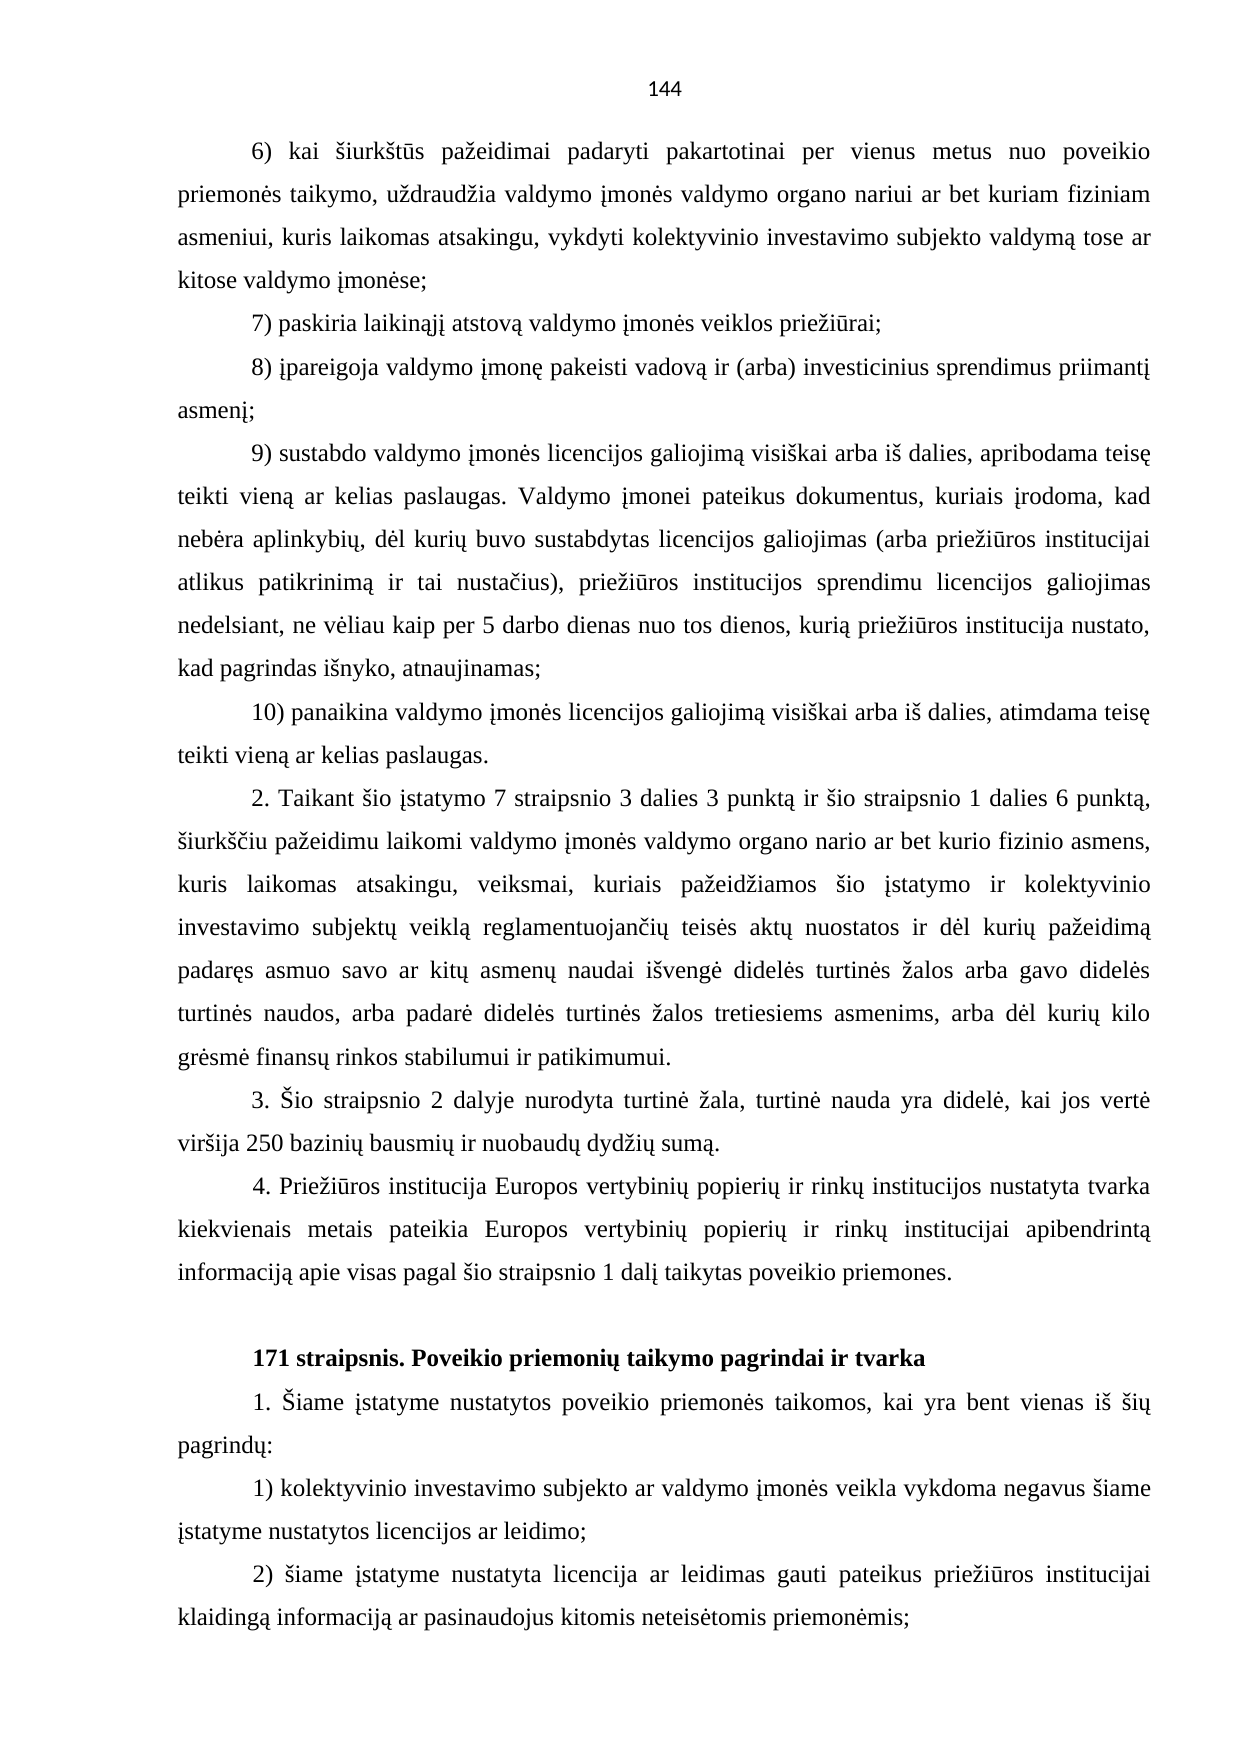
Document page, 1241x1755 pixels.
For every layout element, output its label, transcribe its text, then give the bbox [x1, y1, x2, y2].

text 2) šiame įstatyme nustatyta licencija ar leidimas gauti pateikus priežiūros institucijai klaidingą informaciją ar pasinaudojus kitomis neteisėtomis priemonėmis; [177, 1559, 1152, 1631]
text 10) panaikina valdymo įmonės licencijos galiojimą visiškai arba iš dalies, atimdama teisę teikti vieną ar kelias paslaugas. [177, 697, 1152, 768]
text 9) sustabdo valdymo įmonės licencijos galiojimą visiškai arba iš dalies, apribodama teisę teikti vieną ar kelias paslaugas. Valdymo įmonei pateikus dokumentus, kuriais įrodoma, kad nebėra aplinkybių, dėl kurių buvo sustabdytas licencijos galiojimas (arba priežiūros institucijai atlikus patikrinimą ir tai nustačius), priežiūros institucijos sprendimu licencijos galiojimas nedelsiant, ne vėliau kaip per 5 darbo dienas nuo tos dienos, kurią priežiūros institucija nustato, kad pagrindas išnyko, atnaujinamas; [177, 438, 1152, 682]
text 2. Taikant šio įstatymo 7 straipsnio 3 dalies 3 punktą ir šio straipsnio 1 dalies 6 punktą, šiurkščiu pažeidimu laikomi valdymo įmonės valdymo organo nario ar bet kurio fizinio asmens, kuris laikomas atsakingu, veiksmai, kuriais pažeidžiamos šio įstatymo ir kolektyvinio investavimo subjektų veiklą reglamentuojančių teisės aktų nuostatos ir dėl kurių pažeidimą padaręs asmuo savo ar kitų asmenų naudai išvengė didelės turtinės žalos arba gavo didelės turtinės naudos, arba padarė didelės turtinės žalos tretiesiems asmenims, arba dėl kurių kilo grėsmė finansų rinkos stabilumui ir patikimumui. [177, 783, 1152, 1070]
text 171 straipsnis. Poveikio priemonių taikymo pagrindai ir tvarka [177, 1343, 1152, 1372]
text 1) kolektyvinio investavimo subjekto ar valdymo įmonės veikla vykdoma negavus šiame įstatyme nustatytos licencijos ar leidimo; [177, 1473, 1152, 1545]
text 7) paskiria laikinąjį atstovą valdymo įmonės veiklos priežiūrai; [177, 308, 1152, 337]
text 1. Šiame įstatyme nustatytos poveikio priemonės taikomos, kai yra bent vienas iš šių pagrindų: [177, 1387, 1152, 1458]
text 6) kai šiurkštūs pažeidimai padaryti pakartotinai per vienus metus nuo poveikio priemonės taikymo, uždraudžia valdymo įmonės valdymo organo nariui ar bet kuriam fiziniam asmeniui, kuris laikomas atsakingu, vykdyti kolektyvinio investavimo subjekto valdymą tose ar kitose valdymo įmonėse; [177, 136, 1152, 294]
text 3. Šio straipsnio 2 dalyje nurodyta turtinė žala, turtinė nauda yra didelė, kai jos vertė viršija 250 bazinių bausmių ir nuobaudų dydžių sumą. [177, 1085, 1152, 1157]
text 8) įpareigoja valdymo įmonę pakeisti vadovą ir (arba) investicinius sprendimus priimantį asmenį; [177, 352, 1152, 423]
text 4. Priežiūros institucija Europos vertybinių popierių ir rinkų institucijos nustatyta tvarka kiekvienais metais pateikia Europos vertybinių popierių ir rinkų institucijai apibendrintą informaciją apie visas pagal šio straipsnio 1 dalį taikytas poveikio priemones. [177, 1171, 1152, 1286]
